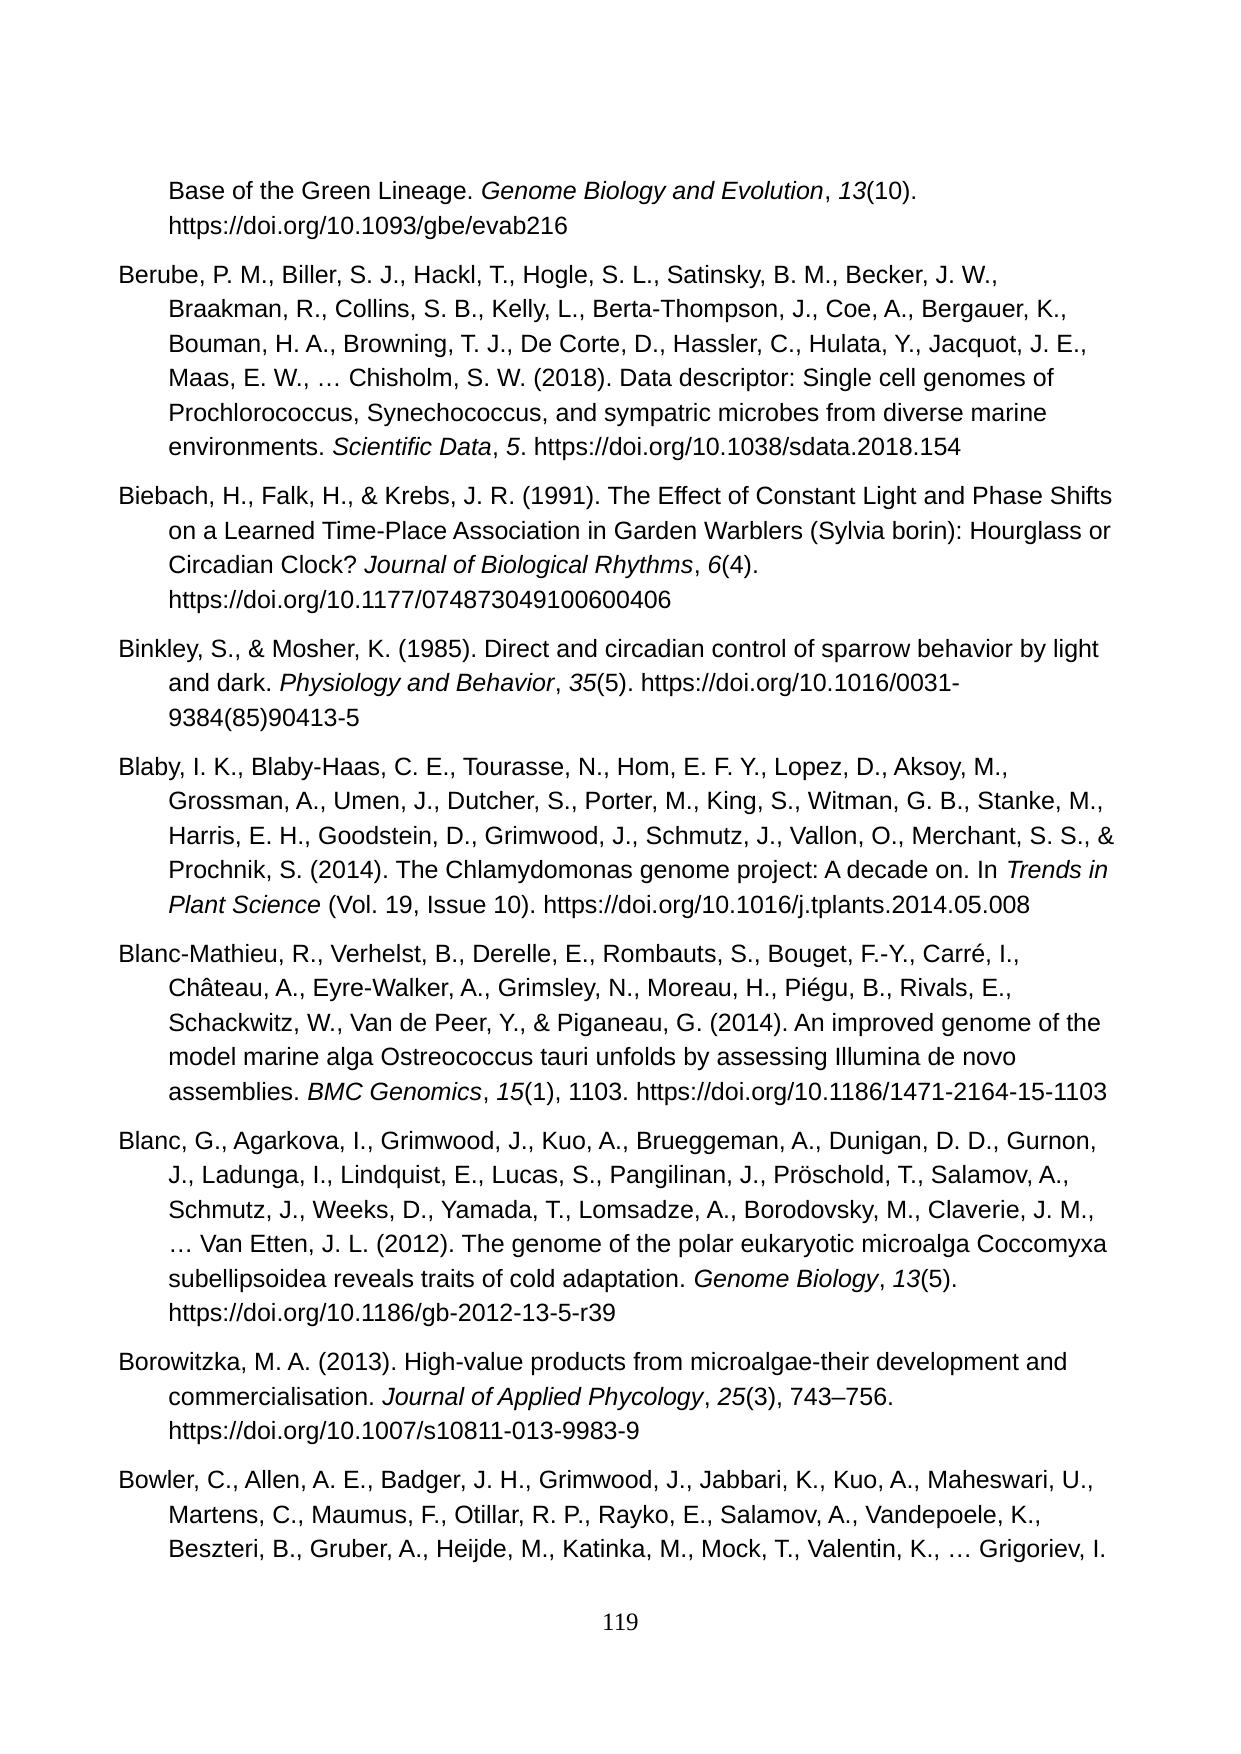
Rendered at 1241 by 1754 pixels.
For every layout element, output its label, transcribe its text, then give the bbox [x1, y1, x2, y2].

text Berube, P. M., Biller, S. J., Hackl, T., Hogle, S. L., Satinsky, B. M., Becker, J. W., Braakman, R., Collins, S. B., Kelly, L., Berta-Thompson, J., Coe, A., Bergauer, K., Bouman, H. A., Browning, T. J., De Corte, D., Hassler, C., Hulata, Y., Jacquot, J. E., Maas, E. W., … Chisholm, S. W. (2018). Data descriptor: Single cell genomes of Prochlorococcus, Synechococcus, and sympatric microbes from diverse marine environments. Scientific Data, 5. https://doi.org/10.1038/sdata.2018.154 [118, 260, 1122, 461]
text Blanc-Mathieu, R., Verhelst, B., Derelle, E., Rombauts, S., Bouget, F.-Y., Carré, I., Château, A., Eyre-Walker, A., Grimsley, N., Moreau, H., Piégu, B., Rivals, E., Schackwitz, W., Van de Peer, Y., & Piganeau, G. (2014). An improved genome of the model marine alga Ostreococcus tauri unfolds by assessing Illumina de novo assemblies. BMC Genomics, 15(1), 1103. https://doi.org/10.1186/1471-2164-15-1103 [118, 939, 1122, 1106]
text Binkley, S., & Mosher, K. (1985). Direct and circadian control of sparrow behavior by light and dark. Physiology and Behavior, 35(5). https://doi.org/10.1016/0031-9384(85)90413-5 [118, 634, 1122, 732]
text Base of the Green Lineage. Genome Biology and Evolution, 13(10). https://doi.org/10.1093/gbe/evab216 [118, 176, 1122, 239]
text Borowitzka, M. A. (2013). High-value products from microalgae-their development and commercialisation. Journal of Applied Phycology, 25(3), 743–756. https://doi.org/10.1007/s10811-013-9983-9 [118, 1347, 1122, 1445]
text Blaby, I. K., Blaby-Haas, C. E., Tourasse, N., Hom, E. F. Y., Lopez, D., Aksoy, M., Grossman, A., Umen, J., Dutcher, S., Porter, M., King, S., Witman, G. B., Stanke, M., Harris, E. H., Goodstein, D., Grimwood, J., Schmutz, J., Vallon, O., Merchant, S. S., & Prochnik, S. (2014). The Chlamydomonas genome project: A decade on. In Trends in Plant Science (Vol. 19, Issue 10). https://doi.org/10.1016/j.tplants.2014.05.008 [118, 752, 1122, 918]
text Bowler, C., Allen, A. E., Badger, J. H., Grimwood, J., Jabbari, K., Kuo, A., Maheswari, U., Martens, C., Maumus, F., Otillar, R. P., Rayko, E., Salamov, A., Vandepoele, K., Beszteri, B., Gruber, A., Heijde, M., Katinka, M., Mock, T., Valentin, K., … Grigoriev, I. [118, 1465, 1122, 1563]
text Blanc, G., Agarkova, I., Grimwood, J., Kuo, A., Brueggeman, A., Dunigan, D. D., Gurnon, J., Ladunga, I., Lindquist, E., Lucas, S., Pangilinan, J., Pröschold, T., Salamov, A., Schmutz, J., Weeks, D., Yamada, T., Lomsadze, A., Borodovsky, M., Claverie, J. M., … Van Etten, J. L. (2012). The genome of the polar eukaryotic microalga Coccomyxa subellipsoidea reveals traits of cold adaptation. Genome Biology, 13(5). https://doi.org/10.1186/gb-2012-13-5-r39 [118, 1126, 1122, 1327]
text Biebach, H., Falk, H., & Krebs, J. R. (1991). The Effect of Constant Light and Phase Shifts on a Learned Time-Place Association in Garden Warblers (Sylvia borin): Hourglass or Circadian Clock? Journal of Biological Rhythms, 6(4). https://doi.org/10.1177/074873049100600406 [118, 481, 1122, 613]
